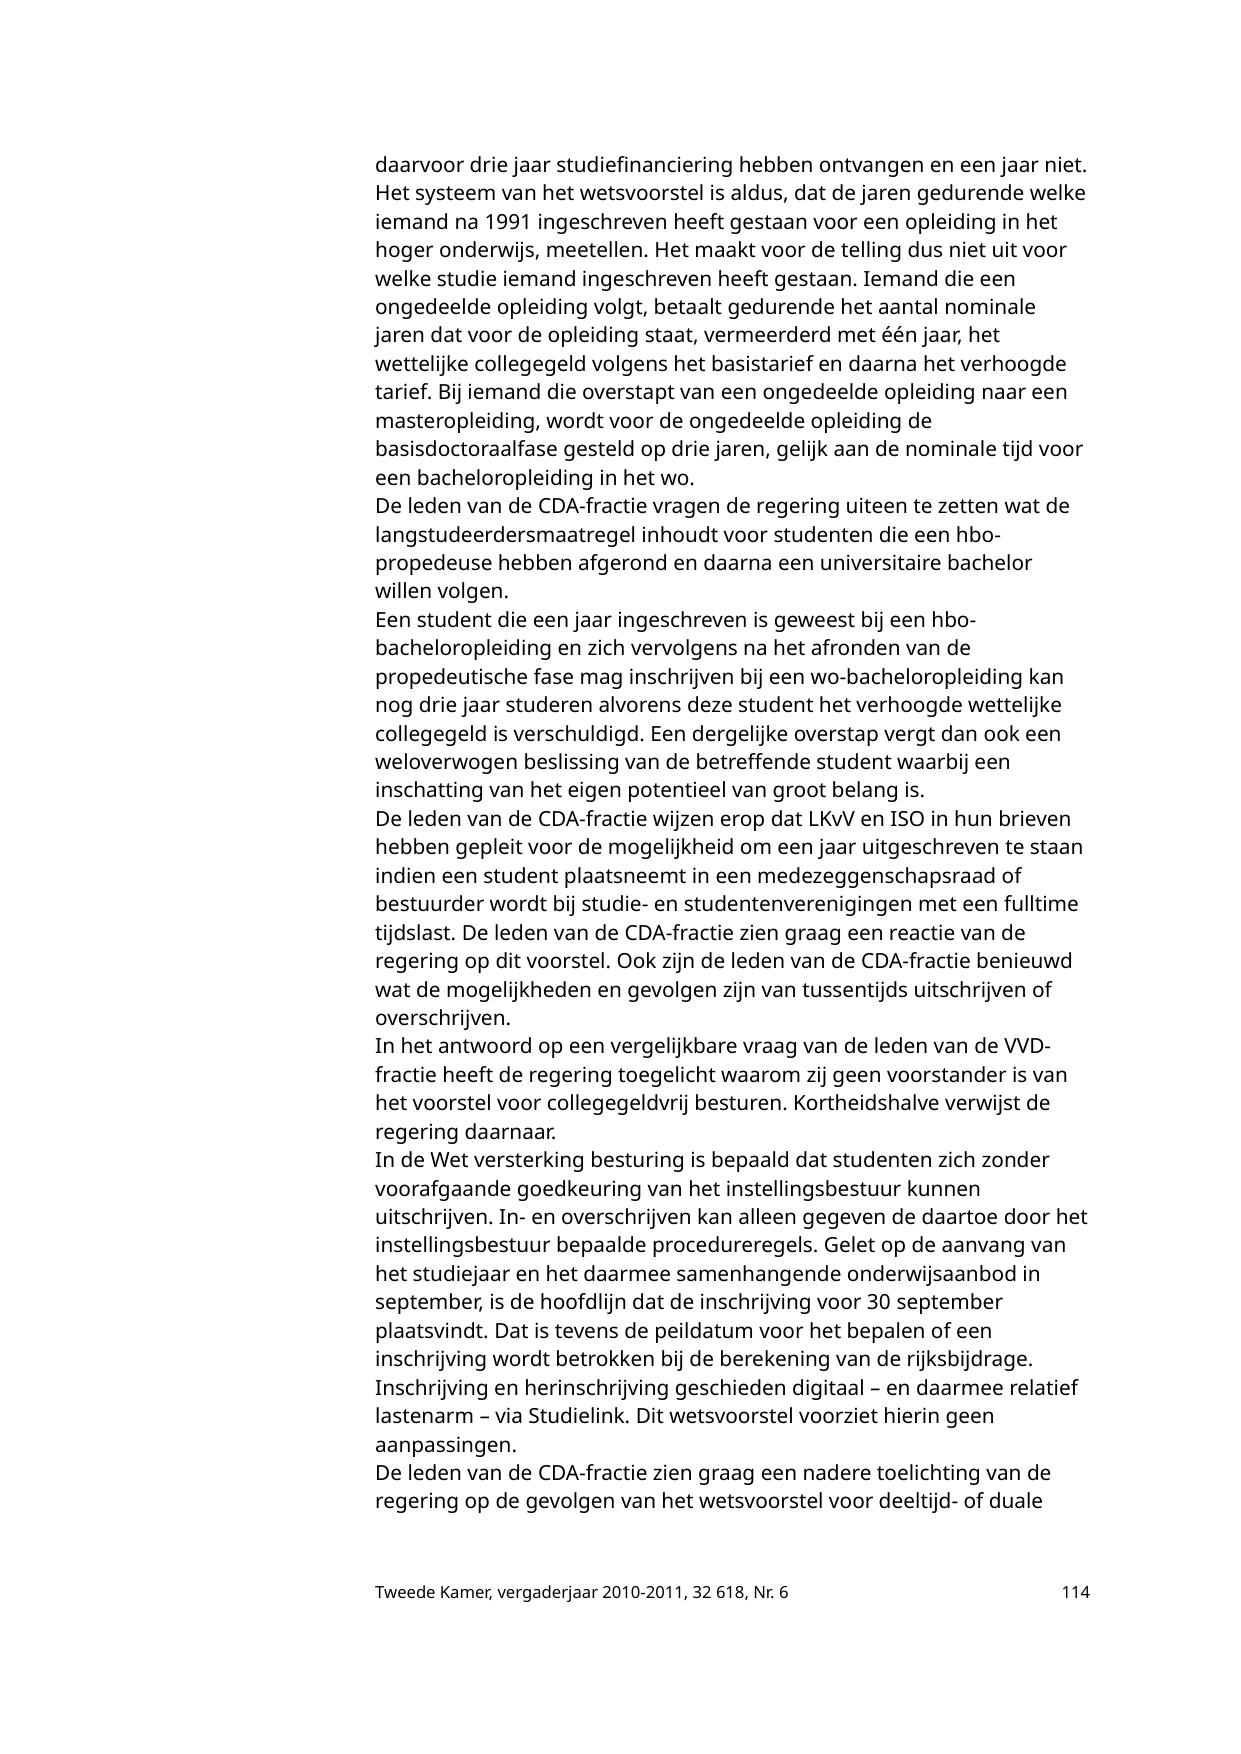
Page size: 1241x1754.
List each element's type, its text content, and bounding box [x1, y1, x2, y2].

text Een student die een jaar ingeschreven is geweest bij een hbo-bacheloropleiding en zich vervolgens na het afronden van de propedeutische fase mag inschrijven bij een wo-bacheloropleiding kan nog drie jaar studeren alvorens deze student het verhoogde wettelijke collegegeld is verschuldigd. Een dergelijke overstap vergt dan ook een weloverwogen beslissing van de betreffende student waarbij een inschatting van het eigen potentieel van groot belang is. [375, 605, 1090, 804]
text De leden van de CDA-fractie zien graag een nadere toelichting van de regering op de gevolgen van het wetsvoorstel voor deeltijd- of duale [375, 1458, 1090, 1515]
text Het systeem van het wetsvoorstel is aldus, dat de jaren gedurende welke iemand na 1991 ingeschreven heeft gestaan voor een opleiding in het hoger onderwijs, meetellen. Het maakt voor de telling dus niet uit voor welke studie iemand ingeschreven heeft gestaan. Iemand die een ongedeelde opleiding volgt, betaalt gedurende het aantal nominale jaren dat voor de opleiding staat, vermeerderd met één jaar, het wettelijke collegegeld volgens het basistarief en daarna het verhoogde tarief. Bij iemand die overstapt van een ongedeelde opleiding naar een masteropleiding, wordt voor de ongedeelde opleiding de basisdoctoraalfase gesteld op drie jaren, gelijk aan de nominale tijd voor een bacheloropleiding in het wo. [375, 178, 1090, 491]
text daarvoor drie jaar studiefinanciering hebben ontvangen en een jaar niet. [375, 150, 1090, 178]
text De leden van de CDA-fractie wijzen erop dat LKvV en ISO in hun brieven hebben gepleit voor de mogelijkheid om een jaar uitgeschreven te staan indien een student plaatsneemt in een medezeggenschapsraad of bestuurder wordt bij studie- en studentenverenigingen met een fulltime tijdslast. De leden van de CDA-fractie zien graag een reactie van de regering op dit voorstel. Ook zijn de leden van de CDA-fractie benieuwd wat de mogelijkheden en gevolgen zijn van tussentijds uitschrijven of overschrijven. [375, 804, 1090, 1032]
text In de Wet versterking besturing is bepaald dat studenten zich zonder voorafgaande goedkeuring van het instellingsbestuur kunnen uitschrijven. In- en overschrijven kan alleen gegeven de daartoe door het instellingsbestuur bepaalde procedureregels. Gelet op de aanvang van het studiejaar en het daarmee samenhangende onderwijsaanbod in september, is de hoofdlijn dat de inschrijving voor 30 september plaatsvindt. Dat is tevens de peildatum voor het bepalen of een inschrijving wordt betrokken bij de berekening van de rijksbijdrage. Inschrijving en herinschrijving geschieden digitaal – en daarmee relatief lastenarm – via Studielink. Dit wetsvoorstel voorziet hierin geen aanpassingen. [375, 1145, 1090, 1458]
text In het antwoord op een vergelijkbare vraag van de leden van de VVD-fractie heeft de regering toegelicht waarom zij geen voorstander is van het voorstel voor collegegeldvrij besturen. Kortheidshalve verwijst de regering daarnaar. [375, 1032, 1090, 1145]
text De leden van de CDA-fractie vragen de regering uiteen te zetten wat de langstudeerdersmaatregel inhoudt voor studenten die een hbo-propedeuse hebben afgerond en daarna een universitaire bachelor willen volgen. [375, 491, 1090, 605]
